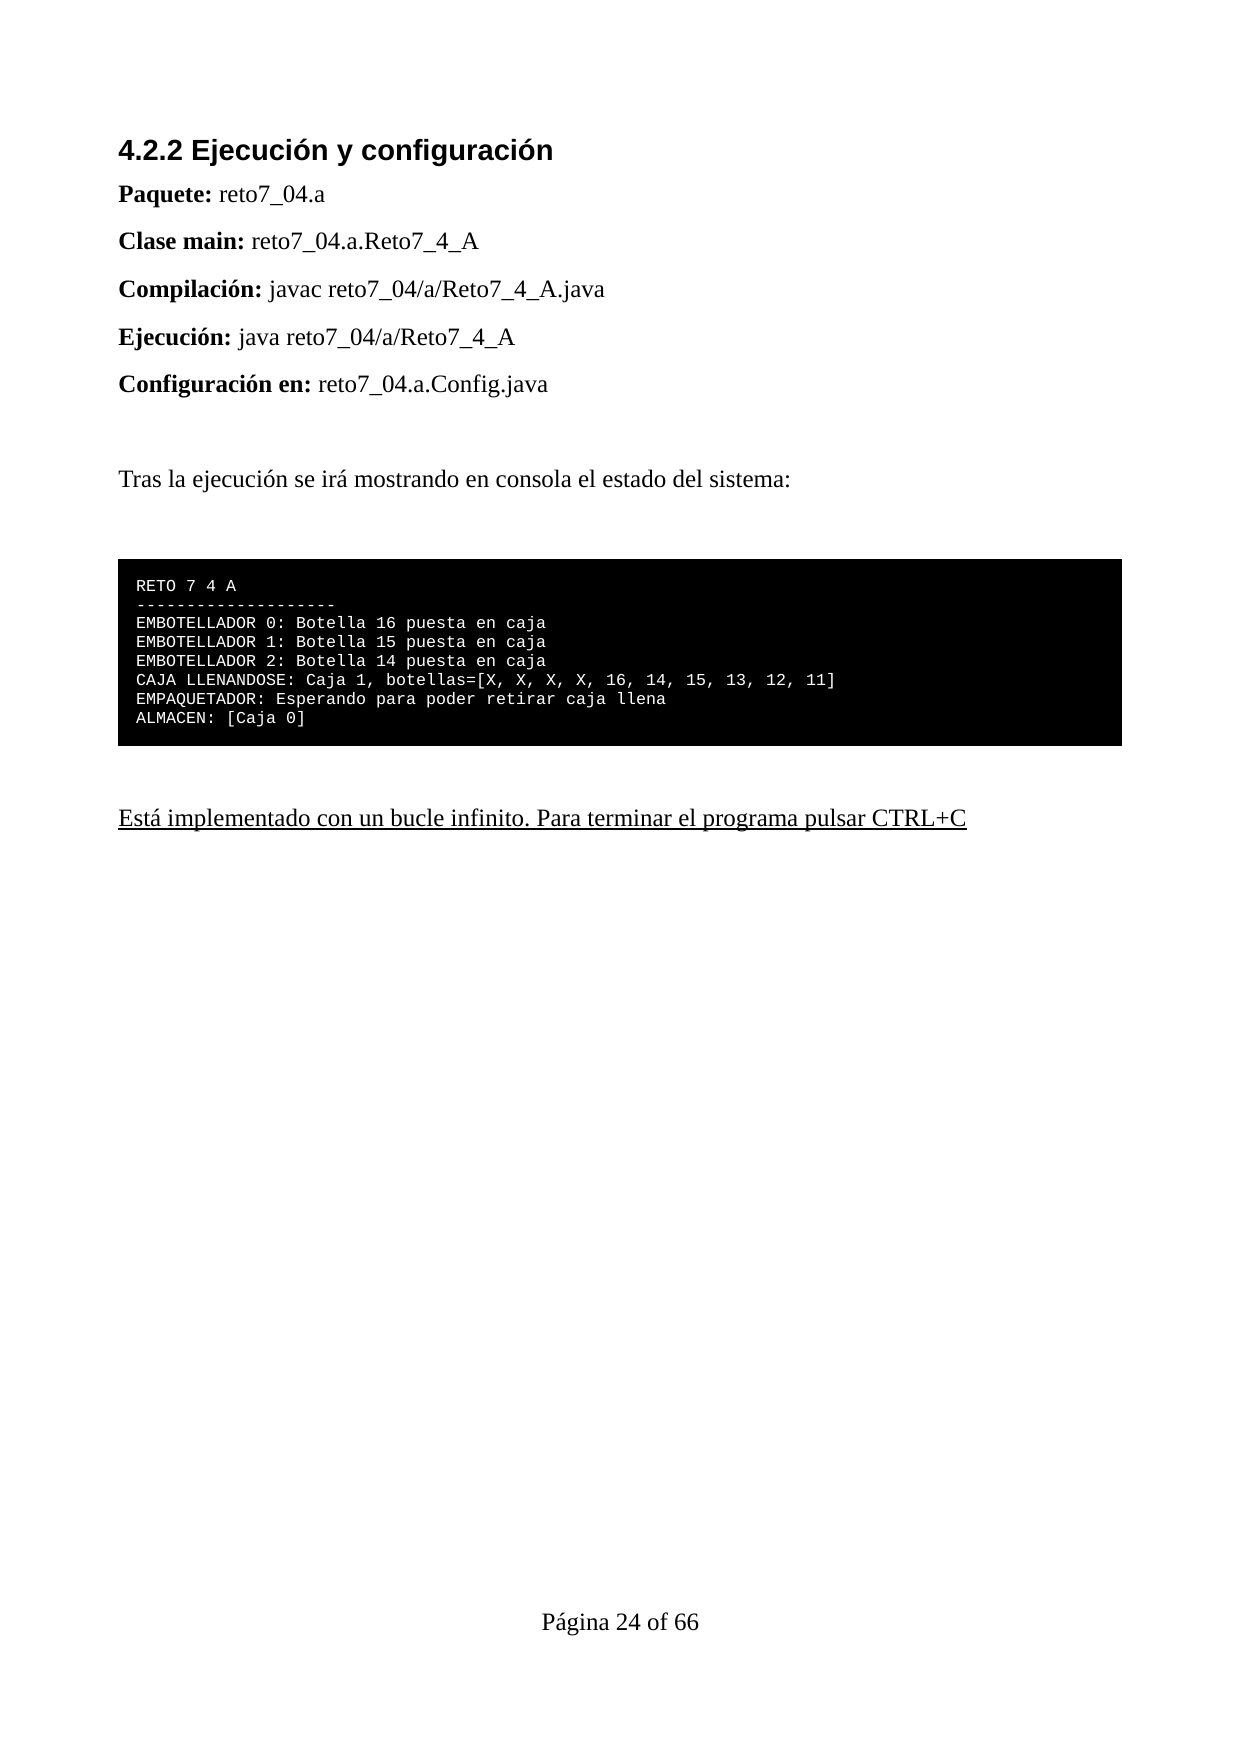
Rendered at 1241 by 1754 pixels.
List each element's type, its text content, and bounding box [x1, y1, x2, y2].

text RETO 7 4 A [118, 559, 1122, 596]
text ALMACEN: [Caja 0] [118, 709, 1122, 746]
subtitle 4.2.2 Ejecución y configuración [118, 133, 1122, 166]
text EMBOTELLADOR 1: Botella 15 puesta en caja [118, 634, 1122, 653]
text Paquete: reto7_04.a [118, 179, 1122, 207]
text EMBOTELLADOR 2: Botella 14 puesta en caja [118, 653, 1122, 672]
text Tras la ejecución se irá mostrando en consola el estado del sistema: [118, 464, 1122, 493]
text EMPAQUETADOR: Esperando para poder retirar caja llena [118, 690, 1122, 709]
text Configuración en: reto7_04.a.Config.java [118, 369, 1122, 398]
text Está implementado con un bucle infinito. Para terminar el programa pulsar CTRL+C [118, 803, 1122, 832]
text Clase main: reto7_04.a.Reto7_4_A [118, 226, 1122, 255]
text Ejecución: java reto7_04/a/Reto7_4_A [118, 322, 1122, 350]
text EMBOTELLADOR 0: Botella 16 puesta en caja [118, 615, 1122, 634]
text Compilación: javac reto7_04/a/Reto7_4_A.java [118, 274, 1122, 303]
text CAJA LLENANDOSE: Caja 1, botellas=[X, X, X, X, 16, 14, 15, 13, 12, 11] [118, 672, 1122, 690]
text -------------------- [118, 596, 1122, 615]
